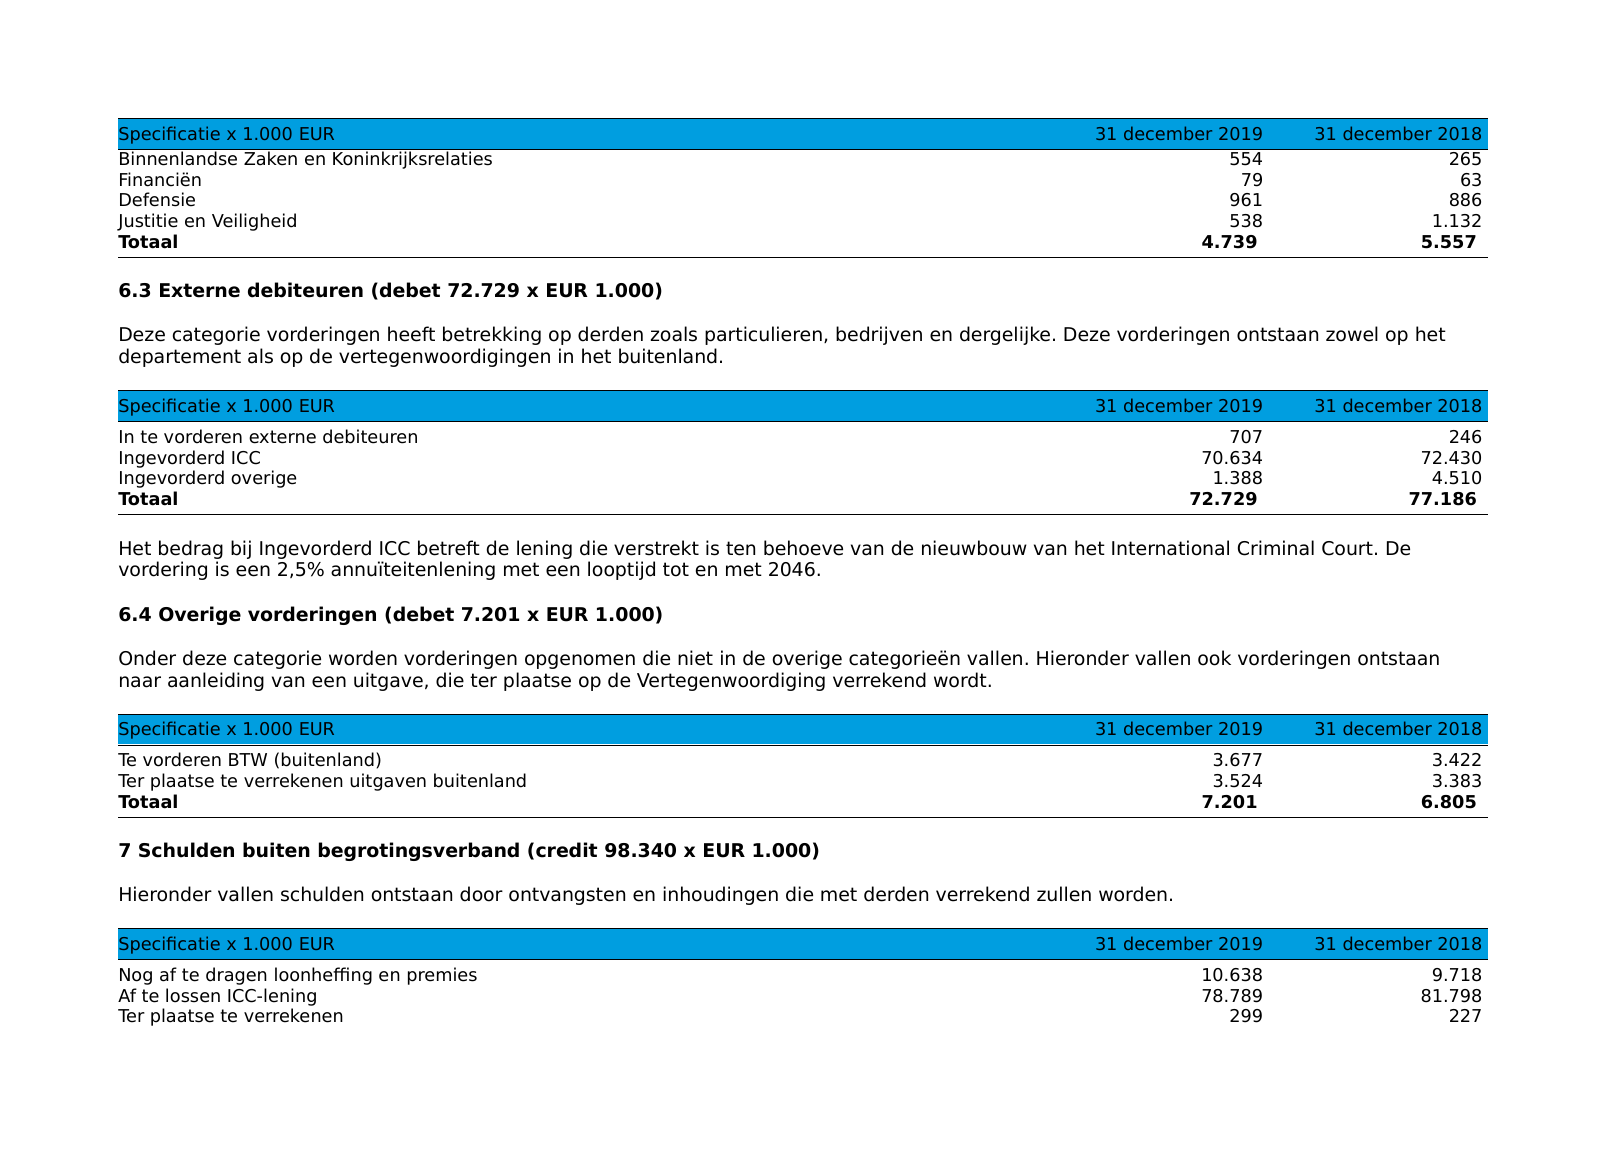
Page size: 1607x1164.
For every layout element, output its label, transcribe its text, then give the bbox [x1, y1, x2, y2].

table_header 31 december 2018 [1269, 929, 1488, 959]
table_cell 78.789 [1050, 986, 1269, 1006]
table_cell 6.805 [1269, 792, 1488, 817]
table_cell 227 [1269, 1006, 1488, 1027]
table_cell 70.634 [1050, 448, 1269, 468]
table_cell 3.422 [1269, 746, 1488, 771]
table_cell 72.729 [1050, 489, 1269, 514]
table_cell 961 [1050, 190, 1269, 211]
table_cell Nog af te dragen loonheffing en premies [118, 960, 1050, 986]
table_cell 538 [1050, 211, 1269, 232]
table_cell Ingevorderd ICC [118, 448, 1050, 468]
table_cell 7.201 [1050, 792, 1269, 817]
table_header Specificatie x 1.000 EUR [118, 119, 1050, 149]
table_cell Te vorderen BTW (buitenland) [118, 746, 1050, 771]
table_cell 9.718 [1269, 960, 1488, 986]
table_header Specificatie x 1.000 EUR [118, 391, 1050, 421]
table_cell 1.132 [1269, 211, 1488, 232]
text Deze categorie vorderingen heeft betrekking op derden zoals particulieren, bedrijven en dergelijke. Deze vorderingen ontstaan zowel op het departement als op de vertegenwoordigingen in het buitenland. [118, 324, 1488, 368]
table_header 31 december 2019 [1050, 929, 1269, 959]
table_cell Totaal [118, 489, 1050, 514]
table_cell Ter plaatse te verrekenen [118, 1006, 1050, 1027]
table_cell Totaal [118, 232, 1050, 257]
table_cell 299 [1050, 1006, 1269, 1027]
table_cell 265 [1269, 150, 1488, 170]
table_cell Totaal [118, 792, 1050, 817]
table_cell 3.677 [1050, 746, 1269, 771]
table_cell Justitie en Veiligheid [118, 211, 1050, 232]
table_cell 72.430 [1269, 448, 1488, 468]
text Onder deze categorie worden vorderingen opgenomen die niet in de overige categorieën vallen. Hieronder vallen ook vorderingen ontstaan naar aanleiding van een uitgave, die ter plaatse op de Vertegenwoordiging verrekend wordt. [118, 648, 1488, 692]
table_cell 707 [1050, 422, 1269, 448]
table_cell 5.557 [1269, 232, 1488, 257]
table_cell Binnenlandse Zaken en Koninkrijksrelaties [118, 150, 1050, 170]
table_header 31 december 2019 [1050, 119, 1269, 149]
table_header 31 december 2019 [1050, 391, 1269, 421]
table_header 31 december 2018 [1269, 119, 1488, 149]
table_cell 79 [1050, 170, 1269, 190]
table_header 31 december 2018 [1269, 715, 1488, 744]
table_cell 77.186 [1269, 489, 1488, 514]
subtitle 6.4 Overige vorderingen (debet 7.201 x EUR 1.000) [118, 603, 1488, 626]
table_cell 246 [1269, 422, 1488, 448]
table_cell 4.739 [1050, 232, 1269, 257]
table_cell 1.388 [1050, 468, 1269, 489]
table_cell 81.798 [1269, 986, 1488, 1006]
table_cell 554 [1050, 150, 1269, 170]
table_cell Defensie [118, 190, 1050, 211]
table_cell 886 [1269, 190, 1488, 211]
table_header Specificatie x 1.000 EUR [118, 929, 1050, 959]
table_header 31 december 2019 [1050, 715, 1269, 744]
table_cell In te vorderen externe debiteuren [118, 422, 1050, 448]
table_cell 4.510 [1269, 468, 1488, 489]
table_cell 63 [1269, 170, 1488, 190]
table_cell Ter plaatse te verrekenen uitgaven buitenland [118, 771, 1050, 792]
text Hieronder vallen schulden ontstaan door ontvangsten en inhoudingen die met derden verrekend zullen worden. [118, 884, 1488, 906]
table_cell Af te lossen ICC-lening [118, 986, 1050, 1006]
subtitle 6.3 Externe debiteuren (debet 72.729 x EUR 1.000) [118, 280, 1488, 302]
table_cell 10.638 [1050, 960, 1269, 986]
table_cell 3.383 [1269, 771, 1488, 792]
text Het bedrag bij Ingevorderd ICC betreft de lening die verstrekt is ten behoeve van de nieuwbouw van het International Criminal Court. De vordering is een 2,5% annuïteitenlening met een looptijd tot en met 2046. [118, 537, 1488, 581]
table_cell Financiën [118, 170, 1050, 190]
subtitle 7 Schulden buiten begrotingsverband (credit 98.340 x EUR 1.000) [118, 840, 1488, 862]
table_cell 3.524 [1050, 771, 1269, 792]
table_header Specificatie x 1.000 EUR [118, 715, 1050, 744]
table_cell Ingevorderd overige [118, 468, 1050, 489]
table_header 31 december 2018 [1269, 391, 1488, 421]
